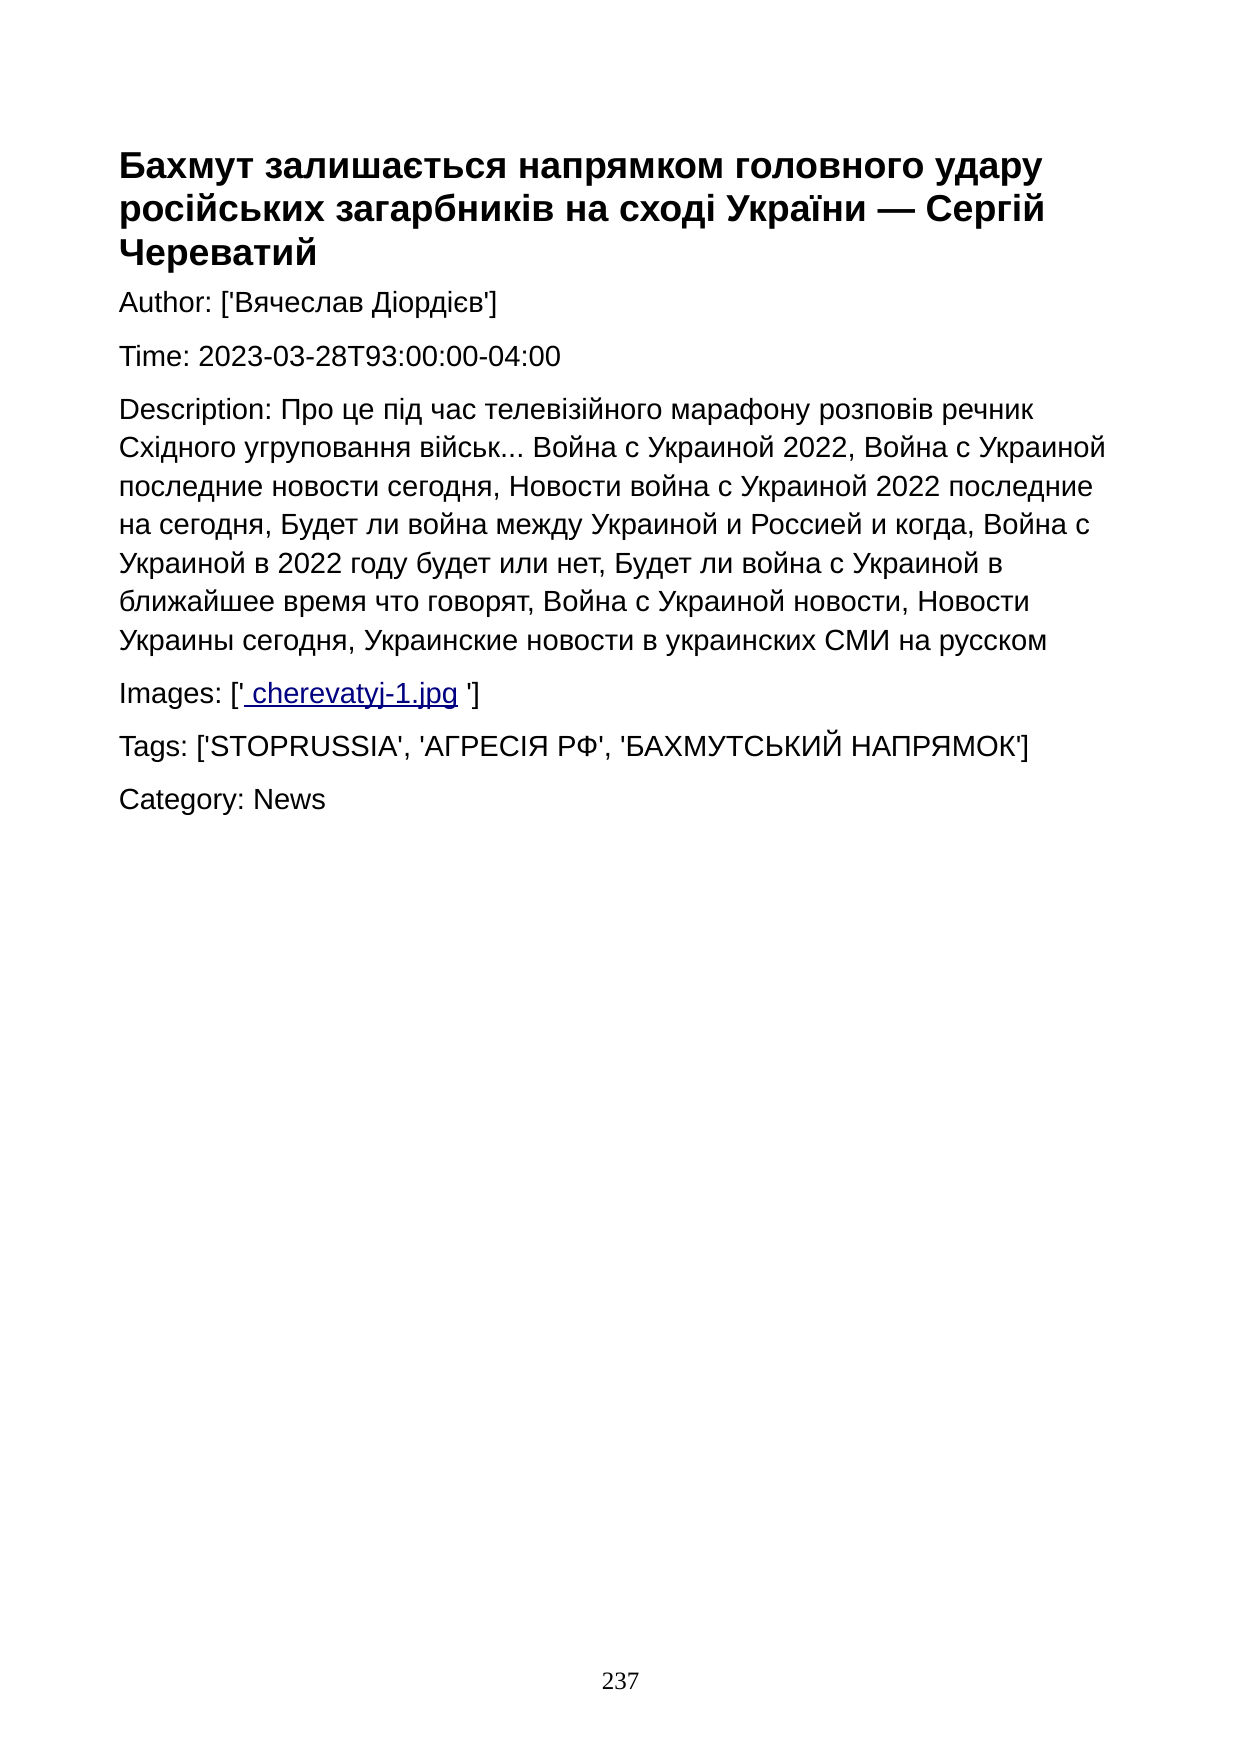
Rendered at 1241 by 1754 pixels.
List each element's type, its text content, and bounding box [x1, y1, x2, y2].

text Category: News [118, 782, 1122, 816]
subtitle Бахмут залишається напрямком головного удару російських загарбників на сході України — Сергій Череватий [118, 143, 1122, 273]
text Images: [' cherevatyj-1.jpg '] [118, 676, 1122, 709]
text Time: 2023-03-28T93:00:00-04:00 [118, 338, 1122, 372]
text Description: Про це під час телевізійного марафону розповів речник Східного угруповання військ... Война с Украиной 2022, Война с Украиной последние новости сегодня, Новости война с Украиной 2022 последние на сегодня, Будет ли война между Украиной и Россией и когда, Война с Украиной в 2022 году будет или нет, Будет ли война с Украиной в ближайшее время что говорят, Война с Украиной новости, Новости Украины сегодня, Украинские новости в украинских СМИ на русском [118, 392, 1122, 656]
text Author: ['Вячеслав Діордієв'] [118, 285, 1122, 319]
text Tags: ['STOPRUSSIA', 'АГРЕСІЯ РФ', 'БАХМУТСЬКИЙ НАПРЯМОК'] [118, 729, 1122, 763]
